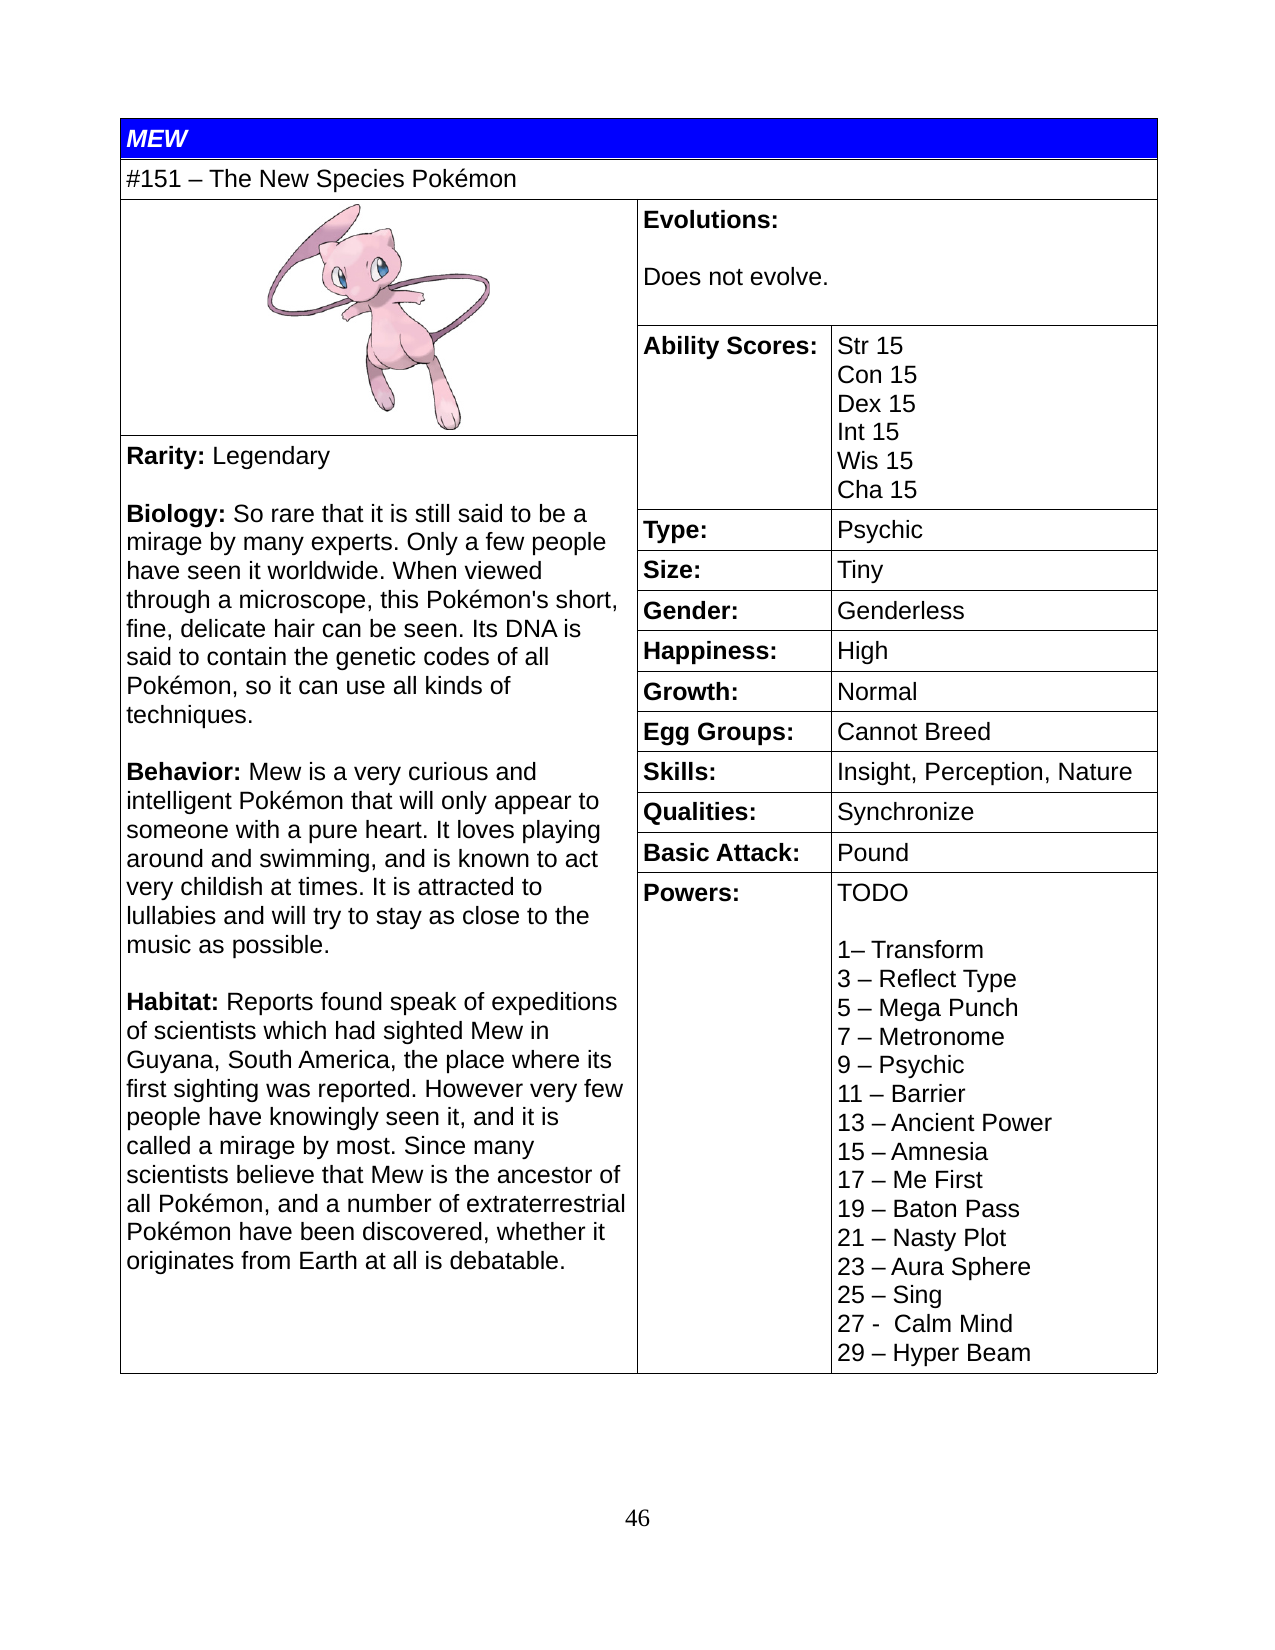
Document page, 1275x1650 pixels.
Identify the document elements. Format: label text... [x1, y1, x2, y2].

table_cell Rarity: Legendary Biology: So rare that it is still said to be a mirage by many experts. Only a few people have seen it worldwide. When viewed through a microscope, this Pokémon's short, fine, delicate hair can be seen. Its DNA is said to contain the genetic codes of all Pokémon, so it can use all kinds of techniques. Behavior: Mew is a very curious and intelligent Pokémon that will only appear to someone with a pure heart. It loves playing around and swimming, and is known to act very childish at times. It is attracted to lullabies and will try to stay as close to the music as possible. Habitat: Reports found speak of expeditions of scientists which had sighted Mew in Guyana, South America, the place where its first sighting was reported. However very few people have knowingly seen it, and it is called a mirage by most. Since many scientists believe that Mew is the ancestor of all Pokémon, and a number of extraterrestrial Pokémon have been discovered, whether it originates from Earth at all is debatable. [121, 436, 637, 1372]
table_cell Synchronize [832, 793, 1157, 832]
table_cell Skills: [638, 752, 831, 792]
table_cell Tiny [832, 551, 1157, 590]
table_cell Normal [832, 672, 1157, 711]
table_cell Insight, Perception, Nature [832, 752, 1157, 792]
table_cell Growth: [638, 672, 831, 711]
table_cell Qualities: [638, 793, 831, 832]
table_cell High [832, 631, 1157, 671]
table_cell [121, 200, 637, 435]
table_cell Genderless [832, 591, 1157, 630]
table_cell Cannot Breed [832, 712, 1157, 751]
table_cell Basic Attack: [638, 833, 831, 872]
table_cell Powers: [638, 873, 831, 1372]
table_header MEW [121, 119, 1157, 158]
picture [267, 204, 490, 430]
table_cell Egg Groups: [638, 712, 831, 751]
table_cell Ability Scores: [638, 326, 831, 509]
table_cell TODO 1– Transform 3 – Reflect Type 5 – Mega Punch 7 – Metronome 9 – Psychic 11 – Barrier 13 – Ancient Power 15 – Amnesia 17 – Me First 19 – Baton Pass 21 – Nasty Plot 23 – Aura Sphere 25 – Sing 27 - Calm Mind 29 – Hyper Beam [832, 873, 1157, 1372]
table_cell Type: [638, 510, 831, 550]
table_cell Str 15 Con 15 Dex 15 Int 15 Wis 15 Cha 15 [832, 326, 1157, 509]
table_cell Pound [832, 833, 1157, 872]
table_cell #151 – The New Species Pokémon [121, 160, 1157, 199]
table_cell Psychic [832, 510, 1157, 550]
table_cell Size: [638, 551, 831, 590]
table_cell Gender: [638, 591, 831, 630]
table_cell Happiness: [638, 631, 831, 671]
table_cell Evolutions: Does not evolve. [638, 200, 1157, 325]
